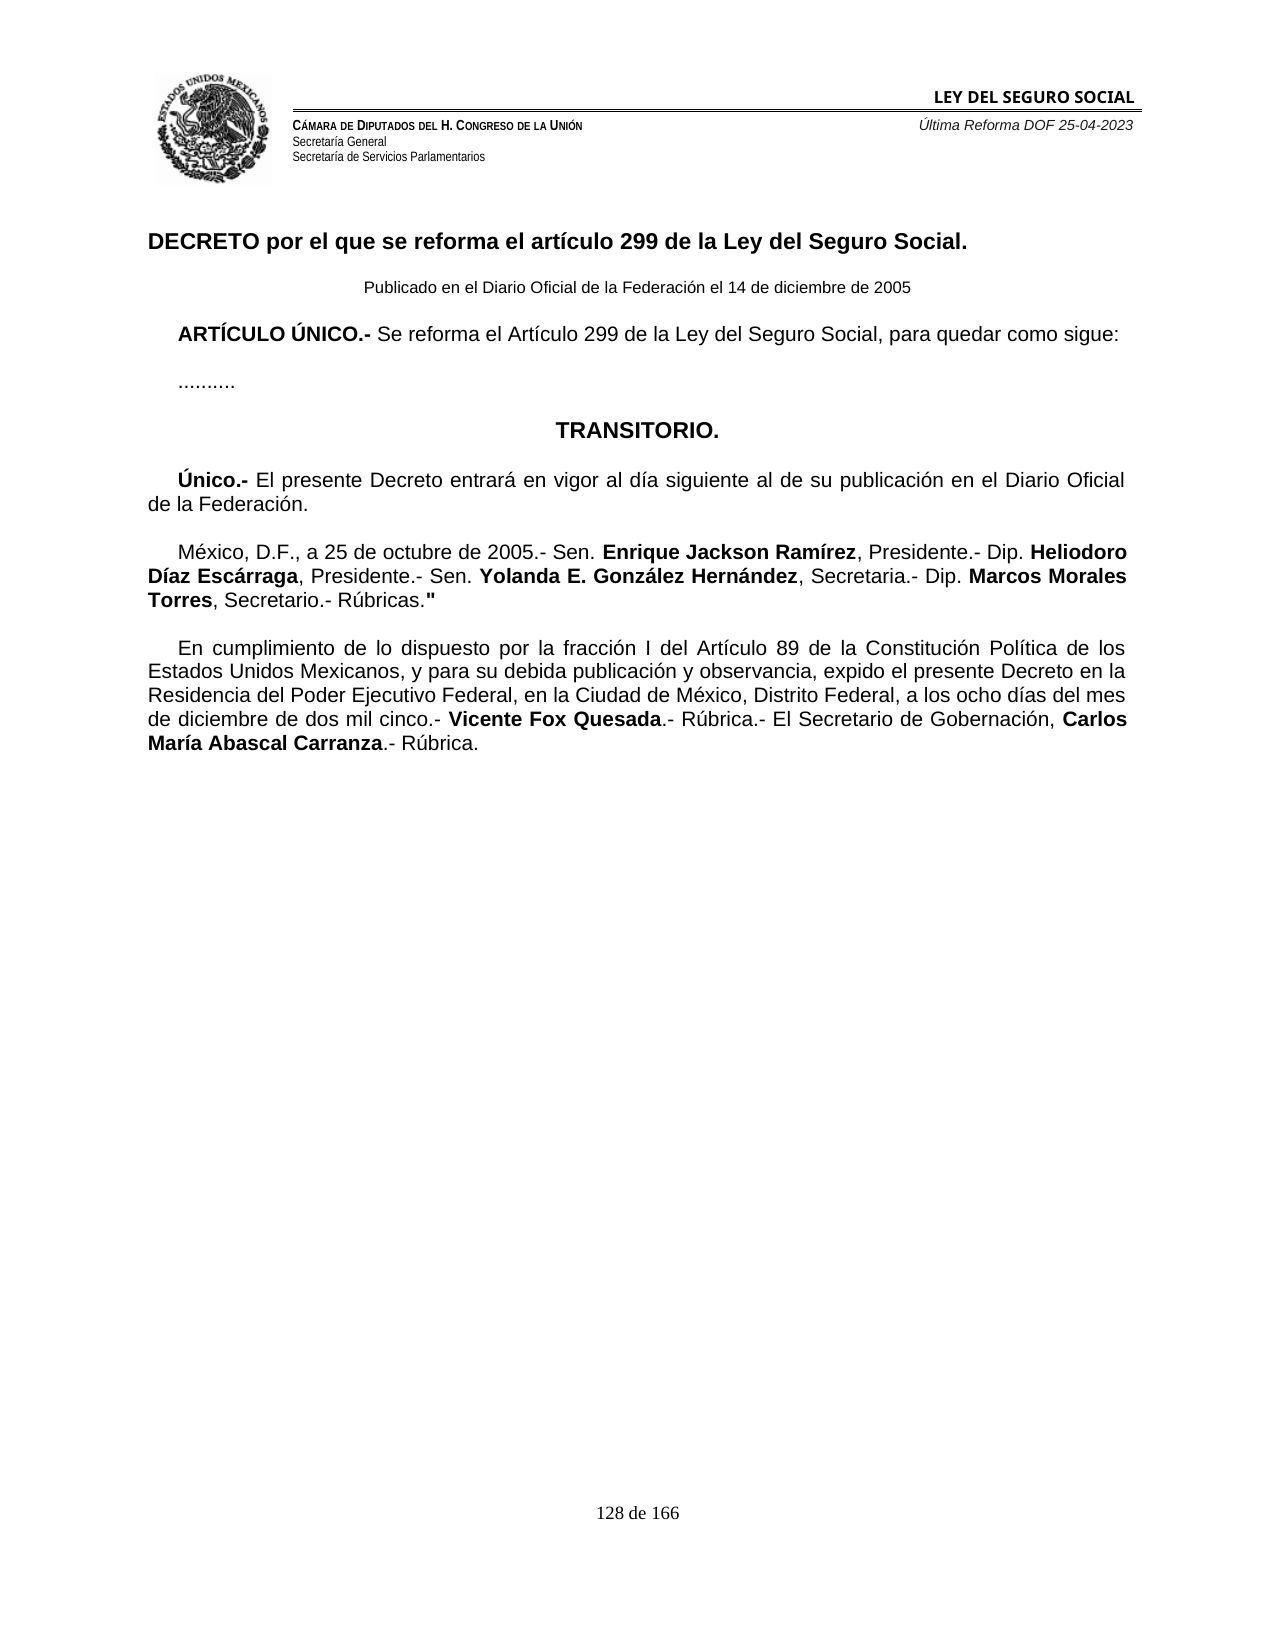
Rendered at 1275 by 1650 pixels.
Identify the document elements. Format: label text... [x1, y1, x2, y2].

text ARTÍCULO ÚNICO.- Se reforma el Artículo 299 de la Ley del Seguro Social, para quedar como sigue: [148, 321, 1127, 345]
text TRANSITORIO. [148, 417, 1127, 444]
text México, D.F., a 25 de octubre de 2005.- Sen. Enrique Jackson Ramírez, Presidente.- Dip. Heliodoro Díaz Escárraga, Presidente.- Sen. Yolanda E. González Hernández, Secretaria.- Dip. Marcos Morales Torres, Secretario.- Rúbricas." [148, 539, 1127, 611]
text DECRETO por el que se reforma el artículo 299 de la Ley del Seguro Social. [148, 228, 1127, 254]
text Publicado en el Diario Oficial de la Federación el 14 de diciembre de 2005 [148, 278, 1127, 297]
text Único.- El presente Decreto entrará en vigor al día siguiente al de su publicación en el Diario Oficial de la Federación. [148, 468, 1127, 516]
text En cumplimiento de lo dispuesto por la fracción I del Artículo 89 de la Constitución Política de los Estados Unidos Mexicanos, y para su debida publicación y observancia, expido el presente Decreto en la Residencia del Poder Ejecutivo Federal, en la Ciudad de México, Distrito Federal, a los ocho días del mes de diciembre de dos mil cinco.- Vicente Fox Quesada.- Rúbrica.- El Secretario de Gobernación, Carlos María Abascal Carranza.- Rúbrica. [148, 635, 1127, 755]
text .......... [148, 369, 1127, 393]
